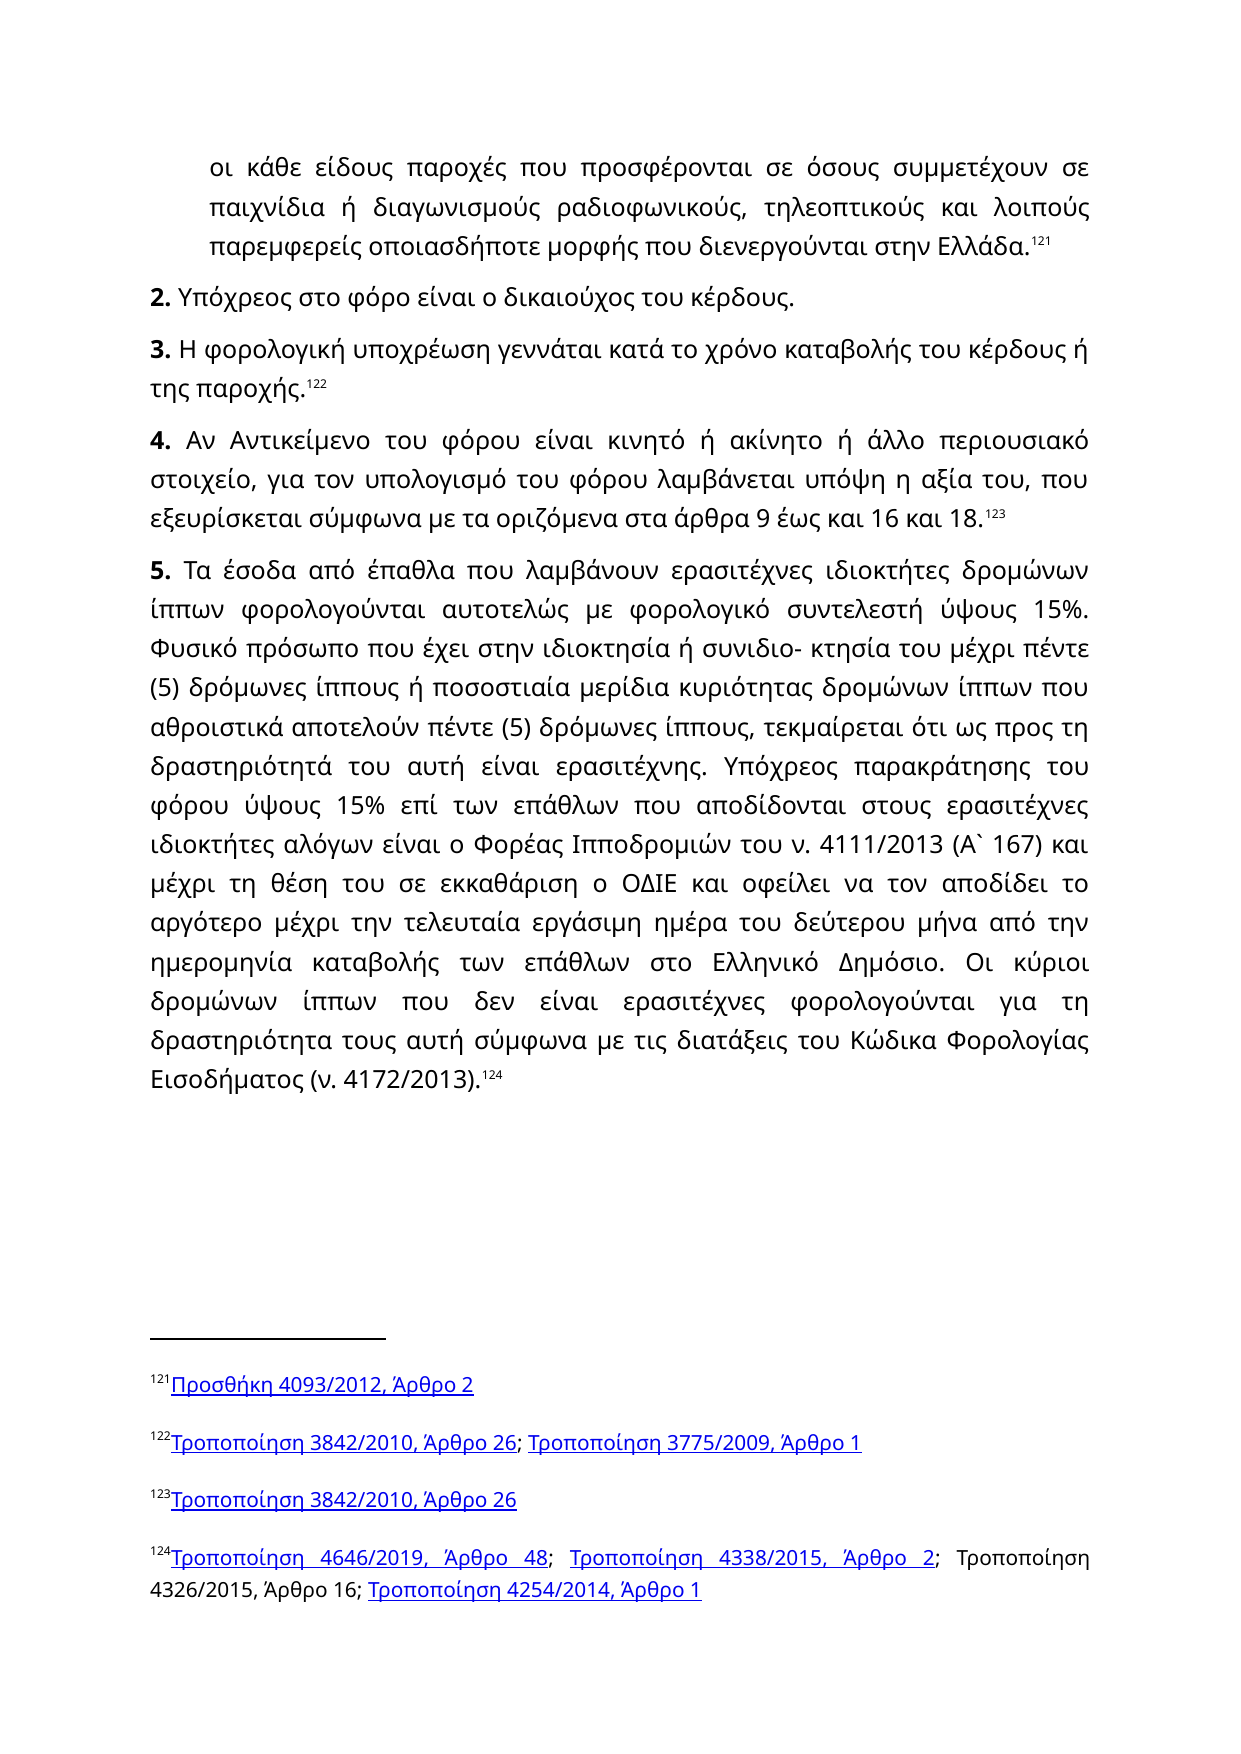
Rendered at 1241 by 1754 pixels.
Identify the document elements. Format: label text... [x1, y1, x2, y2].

text Τροποποίηση 3842/2010, Άρθρο 26; Τροποποίηση 3775/2009, Άρθρο 1 [150, 1428, 1090, 1456]
text Τροποποίηση 4646/2019, Άρθρο 48; Τροποποίηση 4338/2015, Άρθρο 2; Τροποποίηση 4326/2015, Άρθρο 16; Τροποποίηση 4254/2014, Άρθρο 1 [150, 1543, 1090, 1604]
text 2. Υπόχρεος στο φόρο είναι ο δικαιούχος του κέρδους. [150, 280, 1090, 314]
text Τροποποίηση 3842/2010, Άρθρο 26 [150, 1485, 1090, 1514]
text 4. Αν Αντικείμενο του φόρου είναι κινητό ή ακίνητο ή άλλο περιουσιακό στοιχείο, για τον υπολογισμό του φόρου λαμβάνεται υπόψη η αξία του, που εξευρίσκεται σύμφωνα με τα οριζόμενα στα άρθρα 9 έως και 16 και 18. [150, 422, 1090, 535]
list οι κάθε είδους παροχές που προσφέρονται σε όσους συμμετέχουν σε παιχνίδια ή διαγωνισμούς ραδιοφωνικούς, τηλεοπτικούς και λοιπούς παρεμφερείς οποιασδήποτε μορφής που διενεργούνται στην Ελλάδα. [150, 150, 1090, 262]
text Προσθήκη 4093/2012, Άρθρο 2 [150, 1370, 1090, 1398]
text 5. Τα έσοδα από έπαθλα που λαμβάνουν ερασιτέχνες ιδιοκτήτες δρομώνων ίππων φορολογούνται αυτοτελώς με φορολογικό συντελεστή ύψους 15%. Φυσικό πρόσωπο που έχει στην ιδιοκτησία ή συνιδιο- κτησία του μέχρι πέντε (5) δρόμωνες ίππους ή ποσοστιαία μερίδια κυριότητας δρομώνων ίππων που αθροιστικά αποτελούν πέντε (5) δρόμωνες ίππους, τεκμαίρεται ότι ως προς τη δραστηριότητά του αυτή είναι ερασιτέχνης. Υπόχρεος παρακράτησης του φόρου ύψους 15% επί των επάθλων που αποδίδονται στους ερασιτέχνες ιδιοκτήτες αλόγων είναι ο Φορέας Ιπποδρομιών του ν. 4111/2013 (Α` 167) και μέχρι τη θέση του σε εκκαθάριση ο ΟΔΙΕ και οφείλει να τον αποδίδει το αργότερο μέχρι την τελευταία εργάσιμη ημέρα του δεύτερου μήνα από την ημερομηνία καταβολής των επάθλων στο Ελληνικό Δημόσιο. Οι κύριοι δρομώνων ίππων που δεν είναι ερασιτέχνες φορολογούνται για τη δραστηριότητα τους αυτή σύμφωνα με τις διατάξεις του Κώδικα Φορολογίας Εισοδήματος (ν. 4172/2013). [150, 552, 1090, 1096]
text 3. Η φορολογική υποχρέωση γεννάται κατά το χρόνο καταβολής του κέρδους ή της παροχής. [150, 332, 1090, 405]
